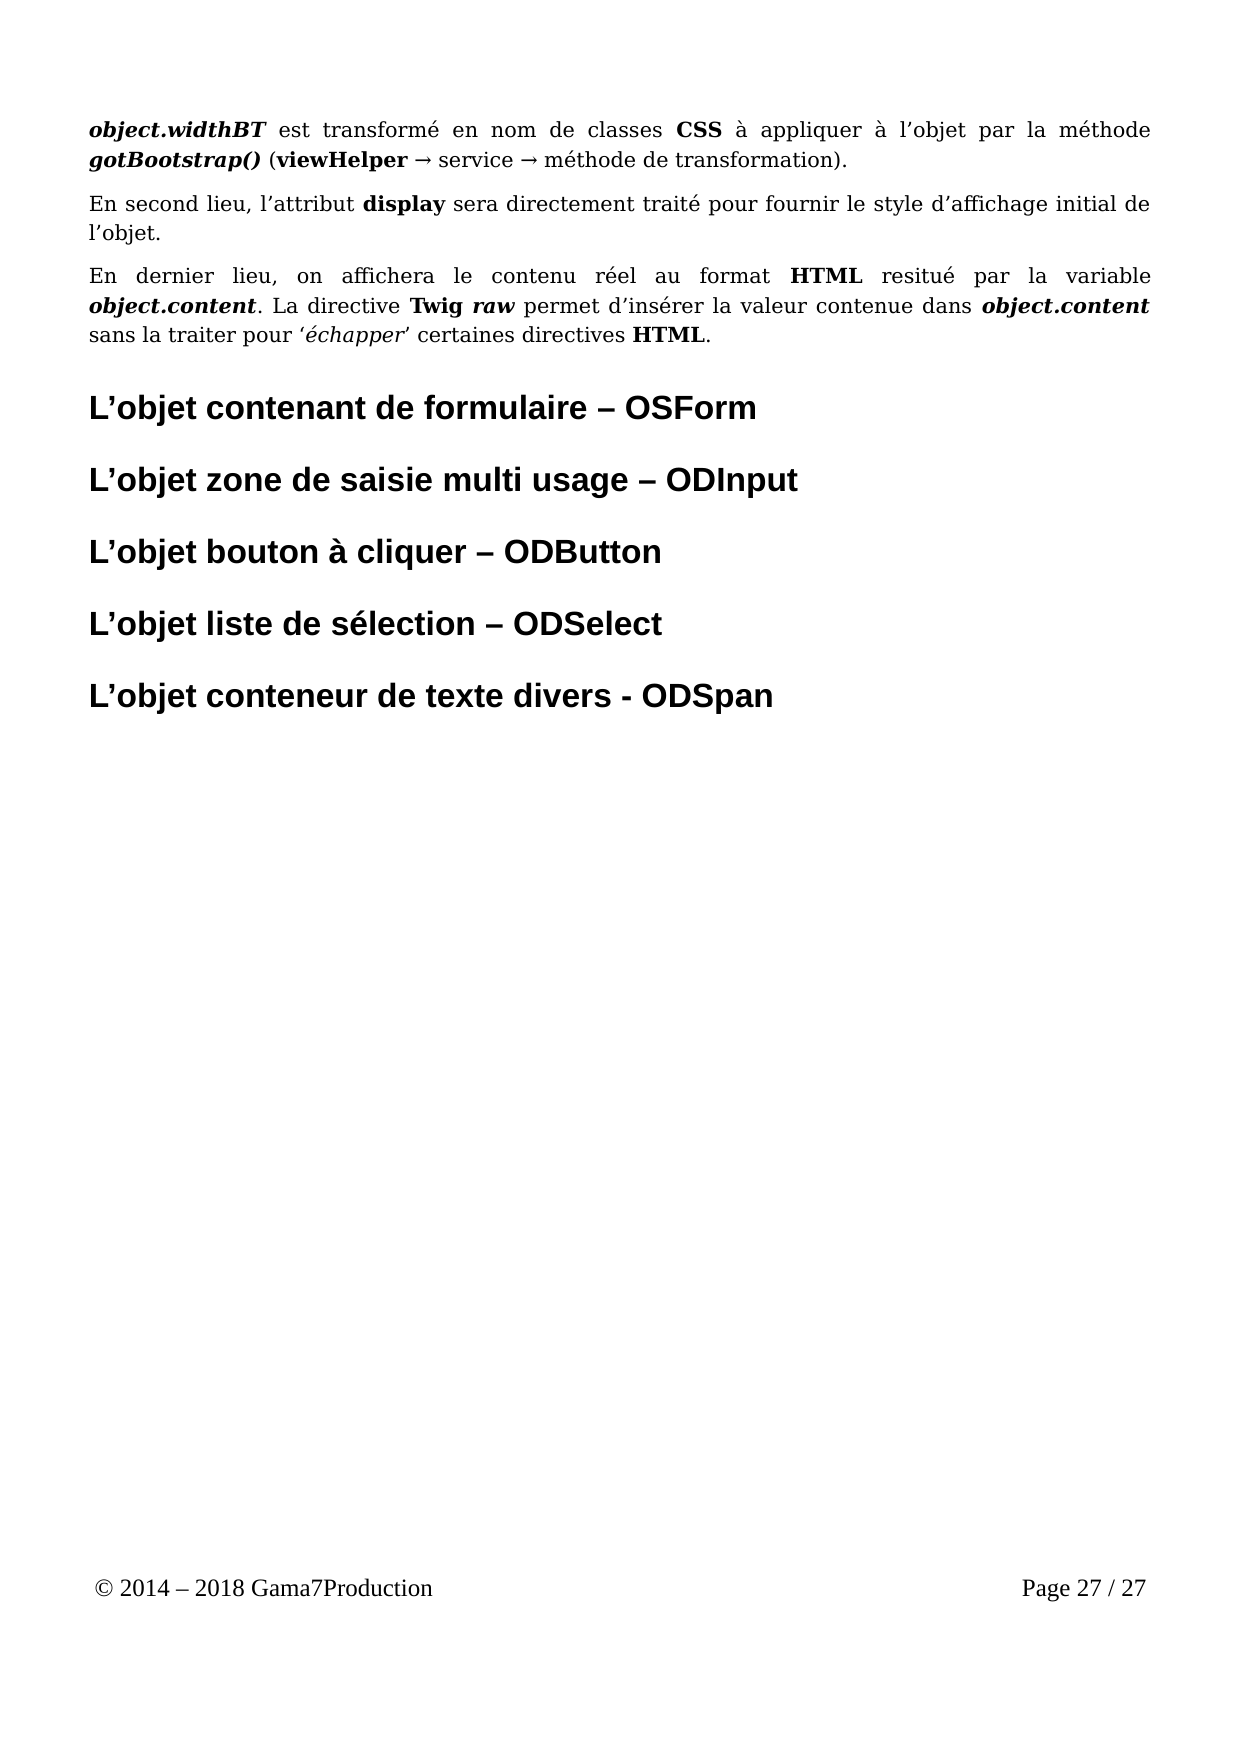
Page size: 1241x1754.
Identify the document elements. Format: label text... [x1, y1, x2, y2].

subtitle L’objet zone de saisie multi usage – ODInput [88, 460, 1152, 498]
subtitle L’objet liste de sélection – ODSelect [88, 604, 1152, 642]
text En dernier lieu, on affichera le contenu réel au format HTML resitué par la variable object.content. La directive Twig raw permet d’insérer la valeur contenue dans object.content sans la traiter pour ‘échapper’ certaines directives HTML. [88, 264, 1152, 348]
subtitle L’objet contenant de formulaire – OSForm [88, 388, 1152, 427]
text object.widthBT est transformé en nom de classes CSS à appliquer à l’objet par la méthode gotBootstrap() (viewHelper → service → méthode de transformation). [88, 118, 1152, 172]
subtitle L’objet bouton à cliquer – ODButton [88, 532, 1152, 571]
text En second lieu, l’attribut display sera directement traité pour fournir le style d’affichage initial de l’objet. [88, 191, 1152, 245]
subtitle L’objet conteneur de texte divers - ODSpan [88, 676, 1152, 714]
